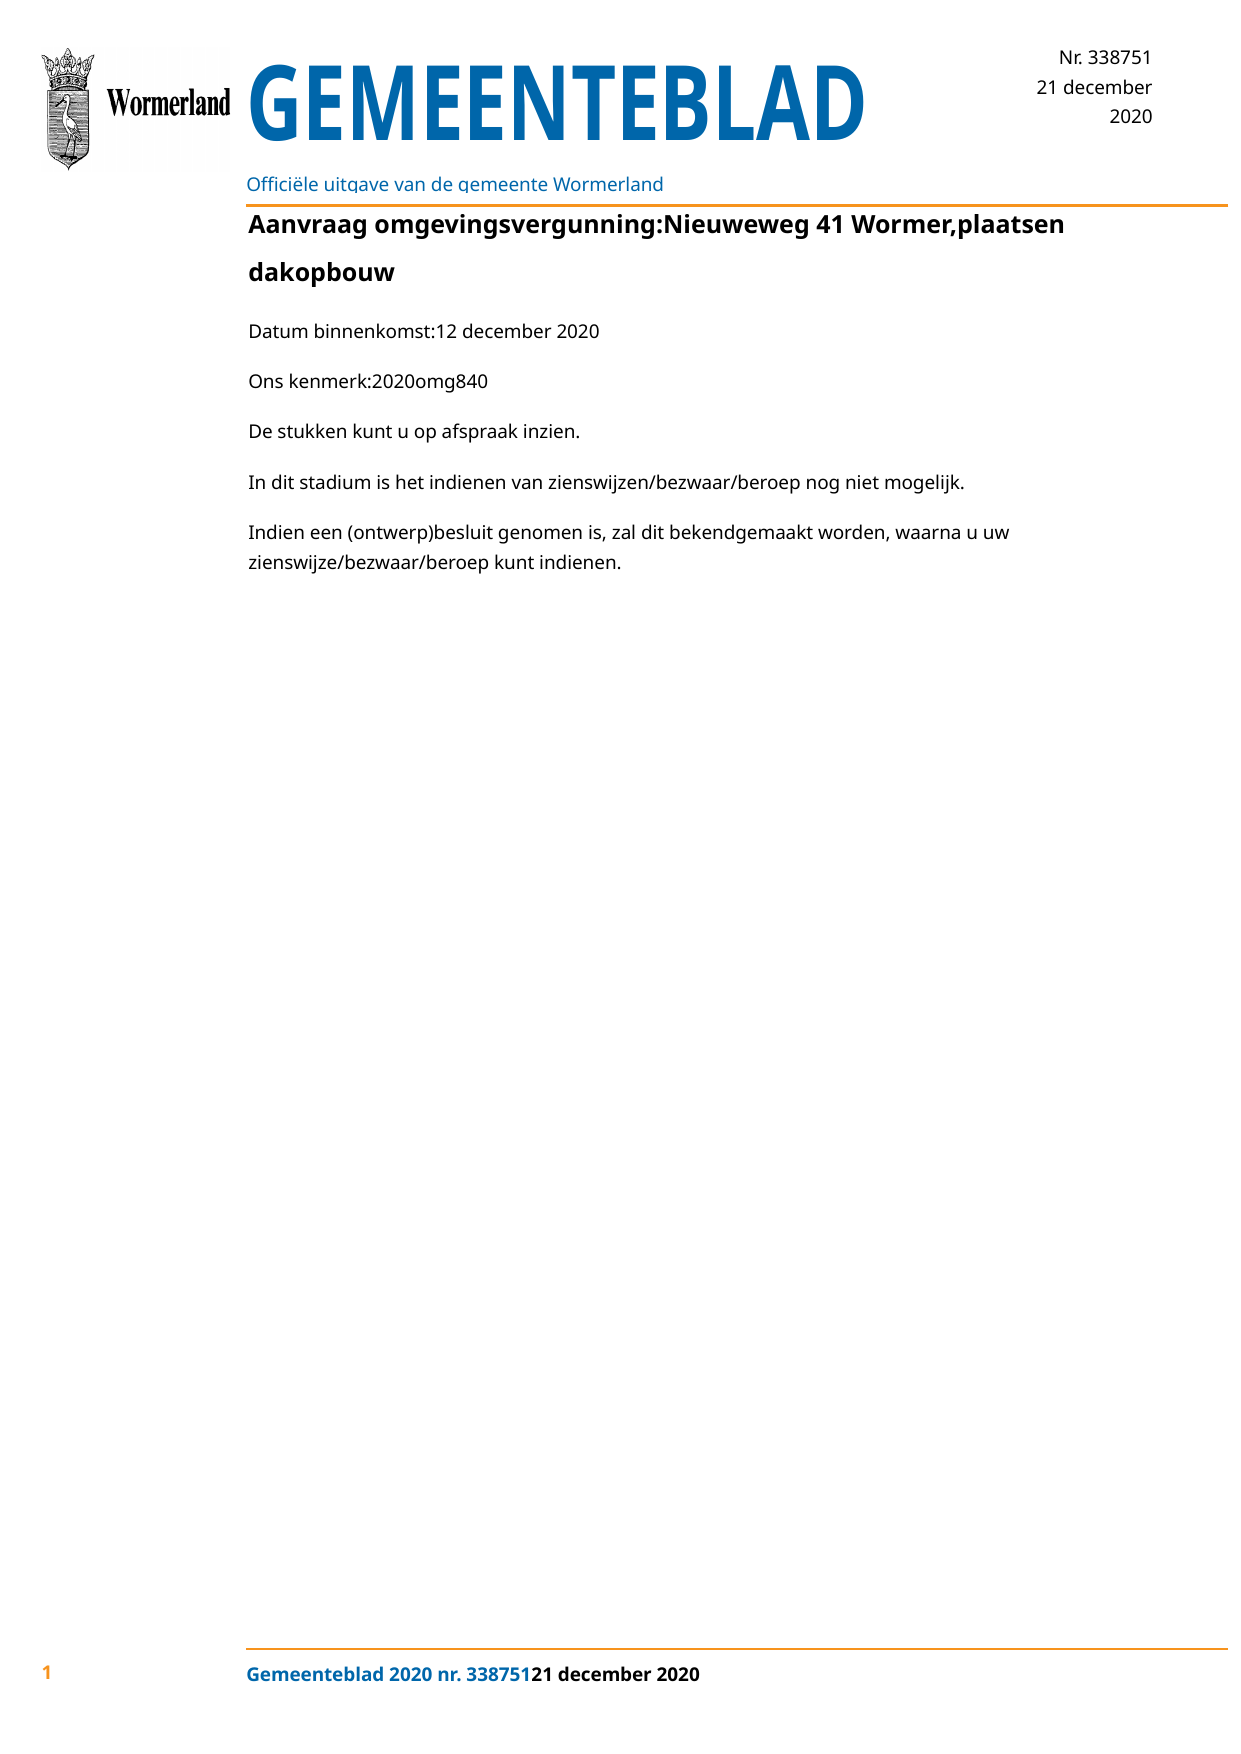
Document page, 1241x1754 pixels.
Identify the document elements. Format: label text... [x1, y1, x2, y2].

text Indien een (ontwerp)besluit genomen is, zal dit bekendgemaakt worden, waarna u uw zienswijze/bezwaar/beroep kunt indienen. [248, 519, 1152, 575]
text De stukken kunt u op afspraak inzien. [248, 419, 1152, 444]
text Datum binnenkomst:12 december 2020 [248, 318, 1152, 344]
text In dit stadium is het indienen van zienswijzen/bezwaar/beroep nog niet mogelijk. [248, 469, 1152, 495]
picture [41, 47, 231, 172]
text Aanvraag omgevingsvergunning:Nieuweweg 41 Wormer,plaatsen dakopbouw [248, 207, 1152, 288]
text Ons kenmerk:2020omg840 [248, 368, 1152, 394]
